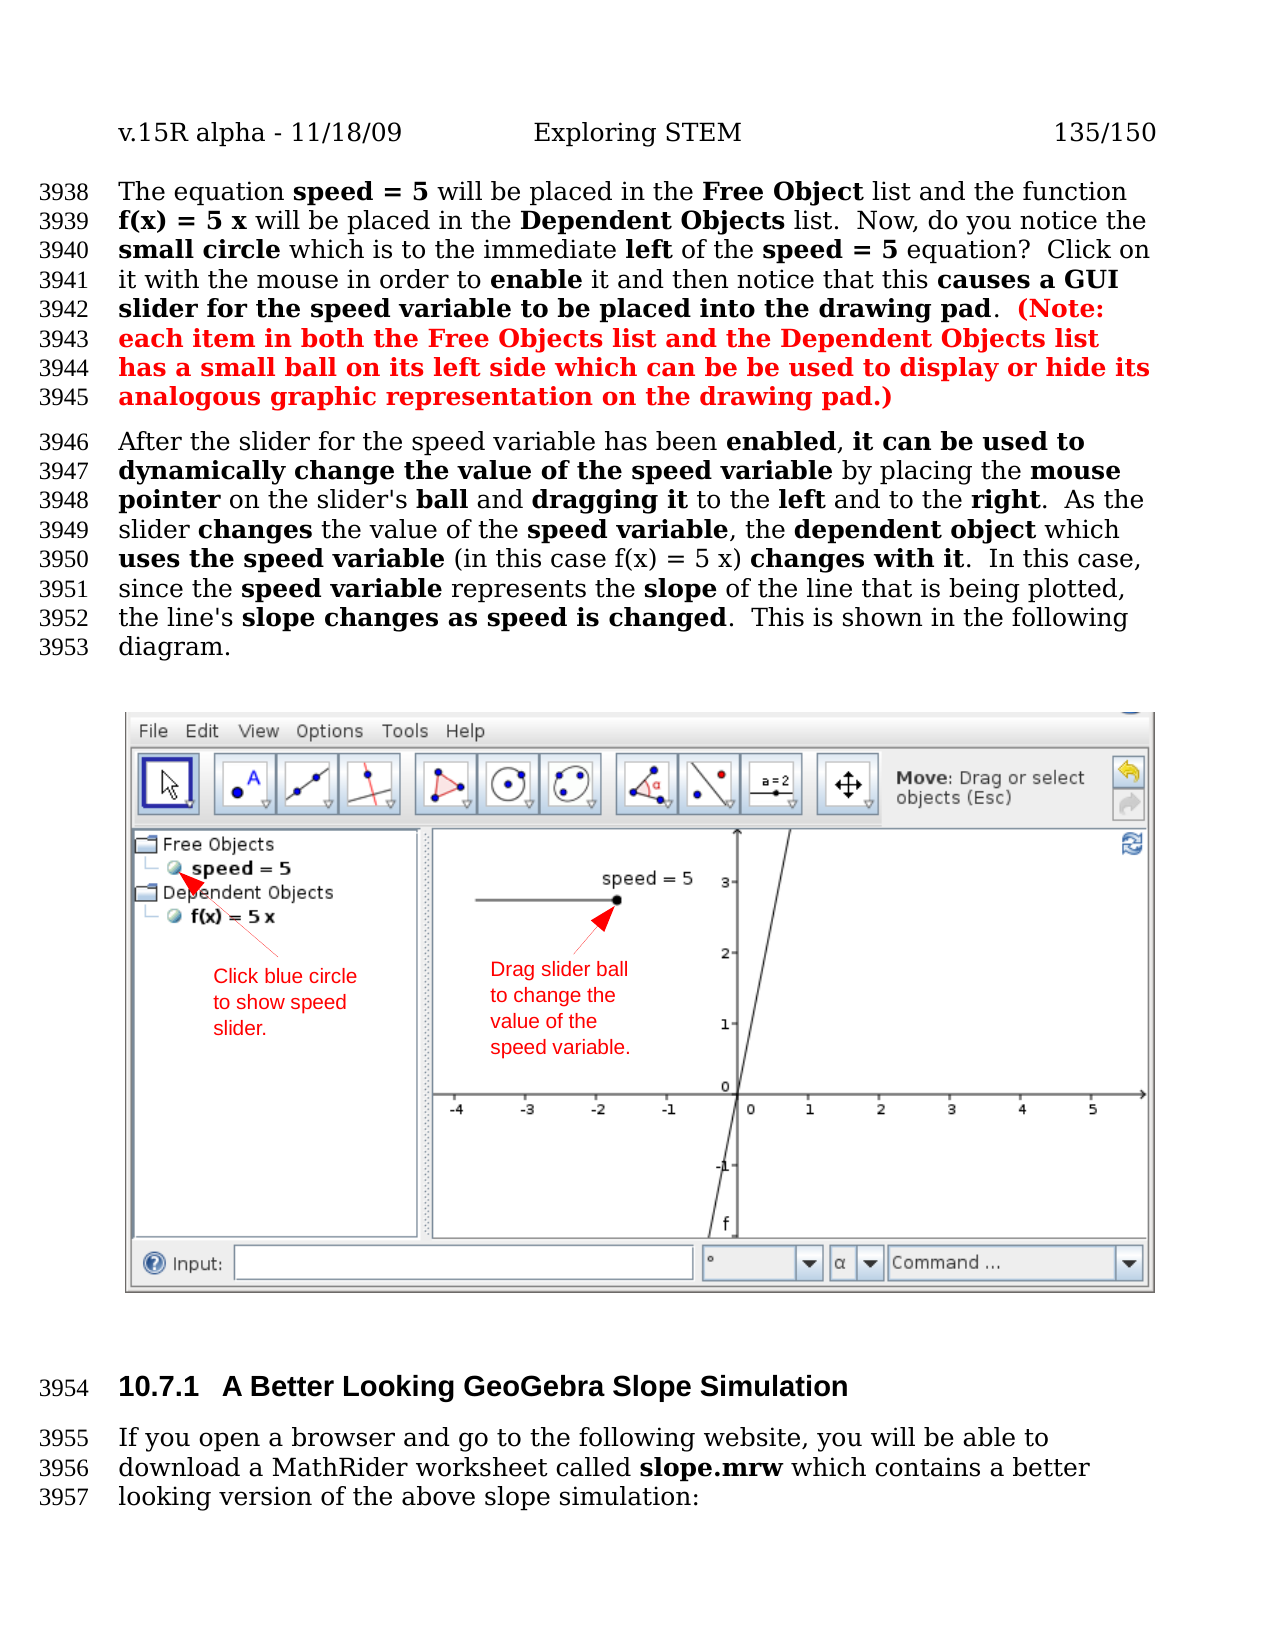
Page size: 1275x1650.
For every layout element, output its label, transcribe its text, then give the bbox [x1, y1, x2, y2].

text The equation speed = 5 will be placed in the Free Object list and the function f(x) = 5 x will be placed in the Dependent Objects list. Now, do you notice the small circle which is to the immediate left of the speed = 5 equation? Click on it with the mouse in order to enable it and then notice that this causes a GUI slider for the speed variable to be placed into the drawing pad. (Note: each item in both the Free Objects list and the Dependent Objects list has a small ball on its left side which can be be used to display or hide its analogous graphic representation on the drawing pad.) [118, 177, 1157, 412]
text After the slider for the speed variable has been enabled, it can be used to dynamically change the value of the speed variable by placing the mouse pointer on the slider's ball and dragging it to the left and to the right. As the slider changes the value of the speed variable, the dependent object which uses the speed variable (in this case f(x) = 5 x) changes with it. In this case, since the speed variable represents the slope of the line that is being plotted, the line's slope changes as speed is changed. This is shown in the following diagram. [118, 427, 1157, 662]
text If you open a browser and go to the following website, you will be able to download a MathRider worksheet called slope.mrw which contains a better looking version of the above slope simulation: [118, 1423, 1157, 1511]
subtitle A Better Looking GeoGebra Slope Simulation [118, 1369, 1157, 1402]
